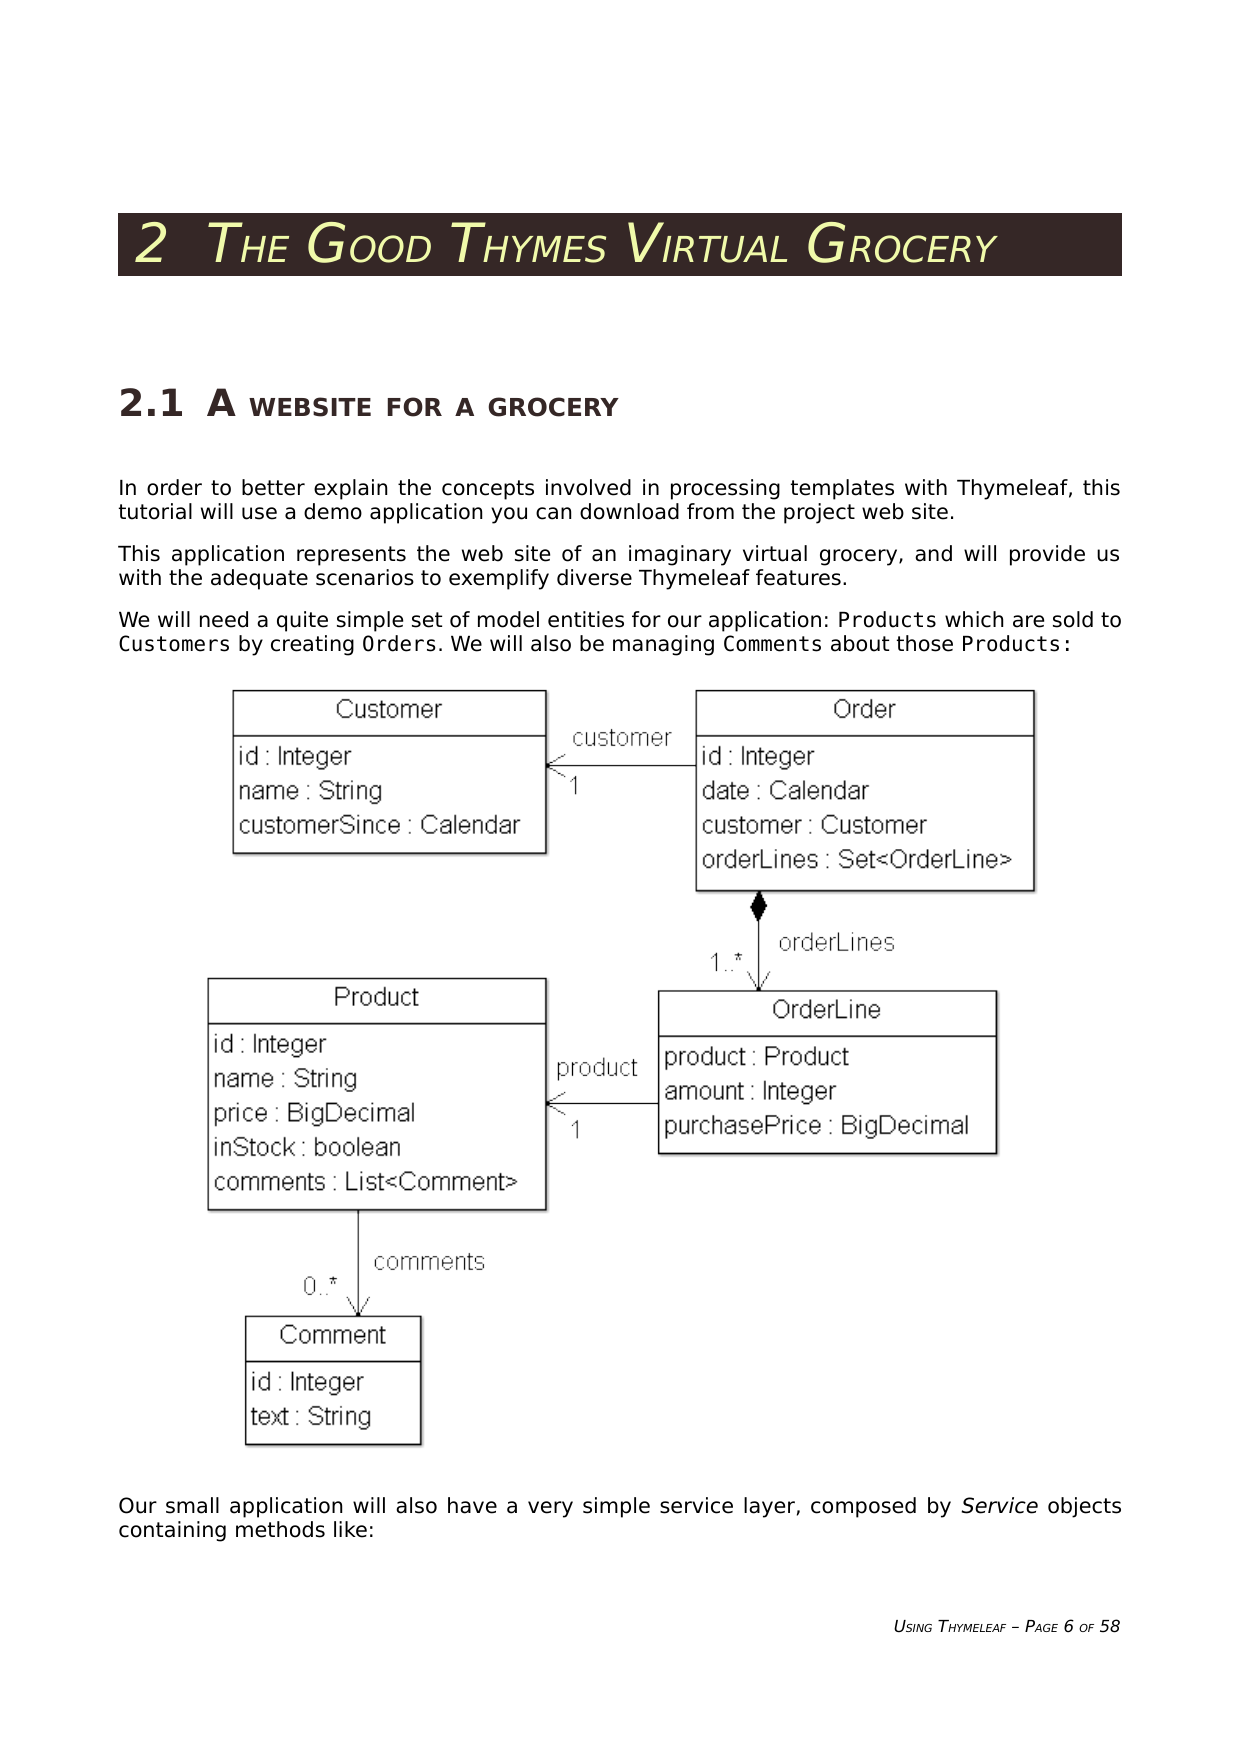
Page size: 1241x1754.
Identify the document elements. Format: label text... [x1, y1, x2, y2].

picture [170, 665, 1071, 1494]
subtitle A website for a grocery [118, 382, 1122, 426]
text In order to better explain the concepts involved in processing templates with Thymeleaf, this tutorial will use a demo application you can download from the project web site. [118, 476, 1122, 524]
subtitle The Good Thymes Virtual Grocery [118, 213, 1122, 276]
text This application represents the web site of an imaginary virtual grocery, and will provide us with the adequate scenarios to exemplify diverse Thymeleaf features. [118, 542, 1122, 591]
text Our small application will also have a very simple service layer, composed by Service objects containing methods like: [118, 1494, 1122, 1542]
text We will need a quite simple set of model entities for our application: Products which are sold to Customers by creating Orders. We will also be managing Comments about those Products: [118, 608, 1122, 657]
